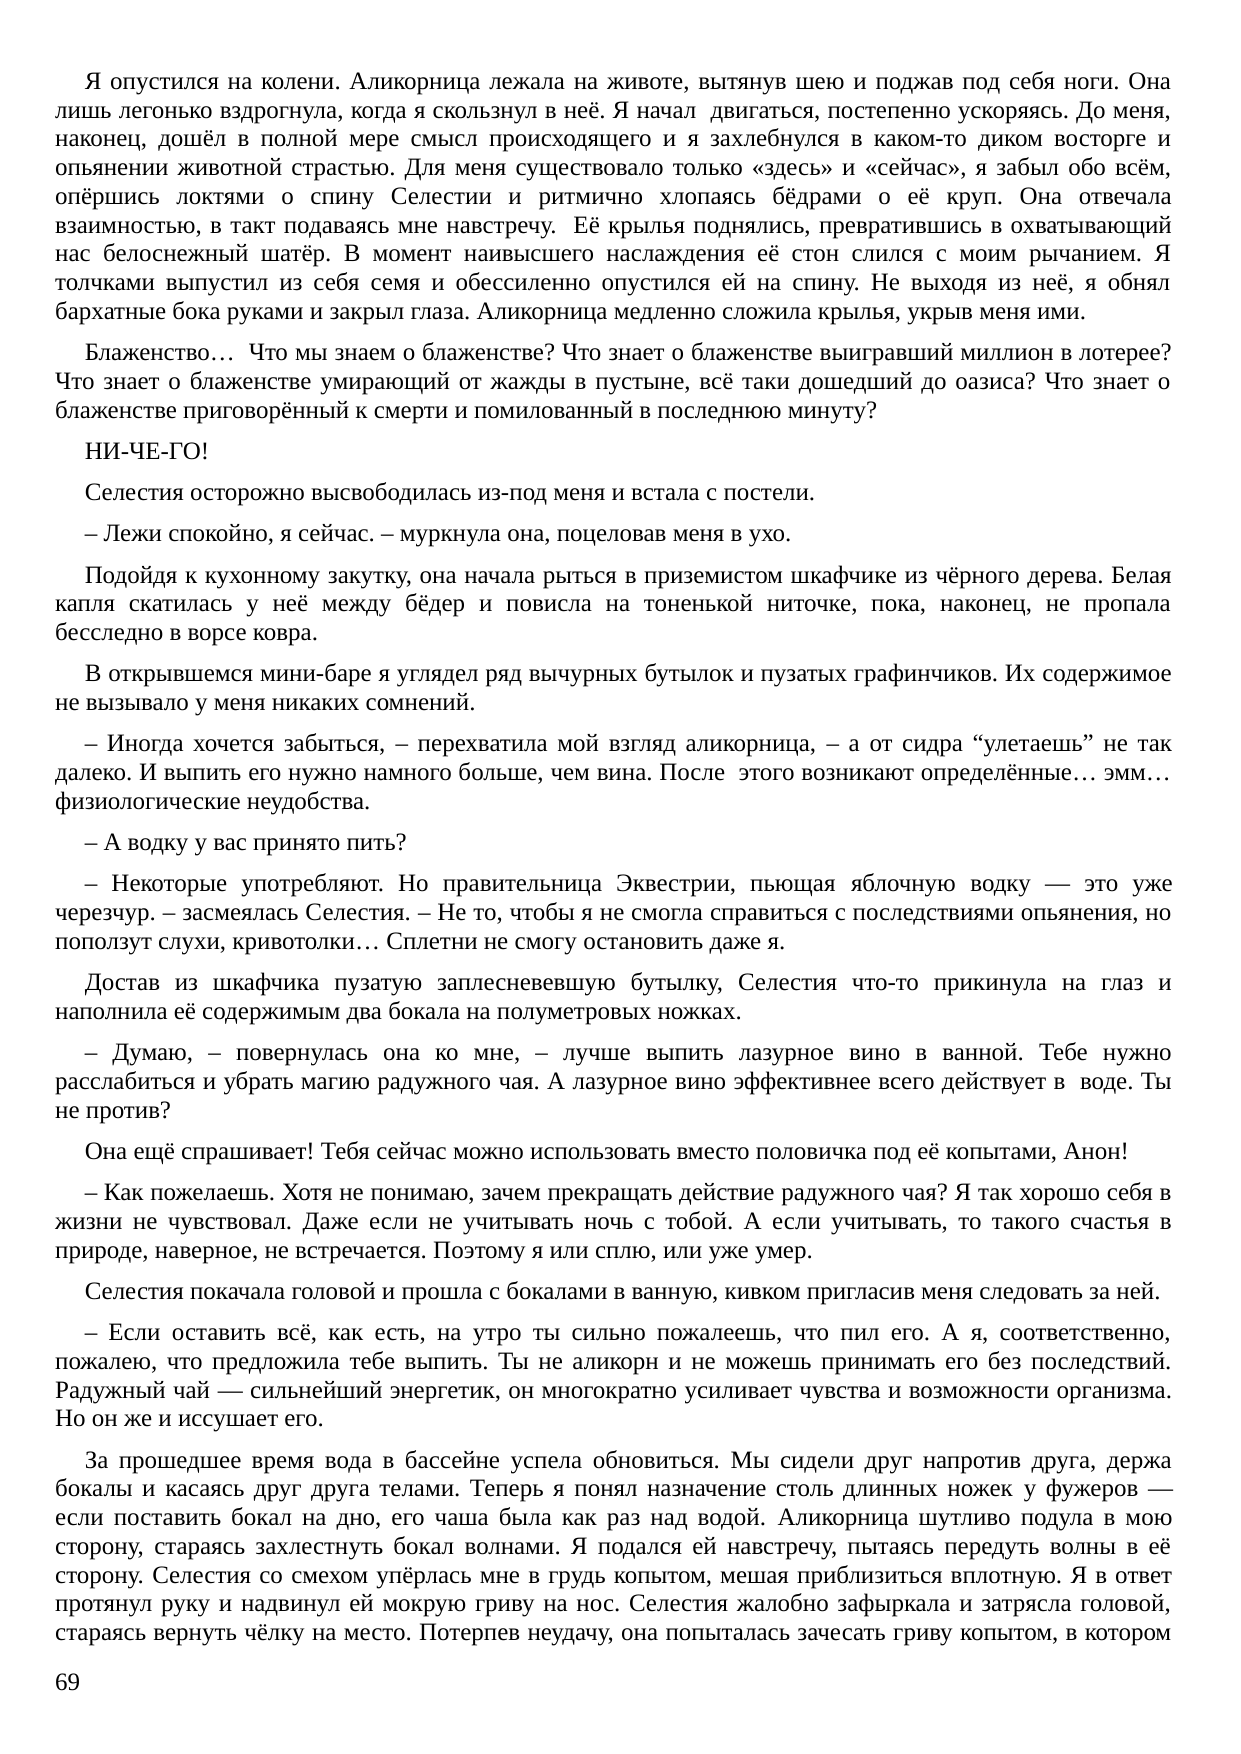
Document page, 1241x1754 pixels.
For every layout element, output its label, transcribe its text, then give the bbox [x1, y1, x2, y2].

text – Иногда хочется забыться, – перехватила мой взгляд аликорница, – а от сидра “улетаешь” не так далеко. И выпить его нужно намного больше, чем вина. После этого возникают определённые… эмм… физиологические неудобства. [55, 728, 1173, 815]
text За прошедшее время вода в бассейне успела обновиться. Мы сидели друг напротив друга, держа бокалы и касаясь друг друга телами. Теперь я понял назначение столь длинных ножек у фужеров — если поставить бокал на дно, его чаша была как раз над водой. Аликорница шутливо подула в мою сторону, стараясь захлестнуть бокал волнами. Я подался ей навстречу, пытаясь передуть волны в её сторону. Селестия со смехом упёрлась мне в грудь копытом, мешая приблизиться вплотную. Я в ответ протянул руку и надвинул ей мокрую гриву на нос. Селестия жалобно зафыркала и затрясла головой, стараясь вернуть чёлку на место. Потерпев неудачу, она попыталась зачесать гриву копытом, в котором [55, 1445, 1173, 1646]
text Блаженство… Что мы знаем о блаженстве? Что знает о блаженстве выигравший миллион в лотерее? Что знает о блаженстве умирающий от жажды в пустыне, всё таки дошедший до оазиса? Что знает о блаженстве приговорённый к смерти и помилованный в последнюю минуту? [55, 337, 1173, 423]
text Она ещё спрашивает! Тебя сейчас можно использовать вместо половичка под её копытами, Анон! [55, 1136, 1173, 1165]
text Достав из шкафчика пузатую заплесневевшую бутылку, Селестия что-то прикинула на глаз и наполнила её содержимым два бокала на полуметровых ножках. [55, 967, 1173, 1025]
text В открывшемся мини-баре я углядел ряд вычурных бутылок и пузатых графинчиков. Их содержимое не вызывало у меня никаких сомнений. [55, 658, 1173, 716]
text – Думаю, – повернулась она ко мне, – лучше выпить лазурное вино в ванной. Тебе нужно расслабиться и убрать магию радужного чая. А лазурное вино эффективнее всего действует в воде. Ты не против? [55, 1037, 1173, 1123]
text – Некоторые употребляют. Но правительница Эквестрии, пьющая яблочную водку — это уже черезчур. – засмеялась Селестия. – Не то, чтобы я не смогла справиться с последствиями опьянения, но поползут слухи, кривотолки… Сплетни не смогу остановить даже я. [55, 868, 1173, 955]
text Я опустился на колени. Аликорница лежала на животе, вытянув шею и поджав под себя ноги. Она лишь легонько вздрогнула, когда я скользнул в неё. Я начал двигаться, постепенно ускоряясь. До меня, наконец, дошёл в полной мере смысл происходящего и я захлебнулся в каком-то диком восторге и опьянении животной страстью. Для меня существовало только «здесь» и «сейчас», я забыл обо всём, опёршись локтями о спину Селестии и ритмично хлопаясь бёдрами о её круп. Она отвечала взаимностью, в такт подаваясь мне навстречу. Её крылья поднялись, превратившись в охватывающий нас белоснежный шатёр. В момент наивысшего наслаждения её стон слился с моим рычанием. Я толчками выпустил из себя семя и обессиленно опустился ей на спину. Не выходя из неё, я обнял бархатные бока руками и закрыл глаза. Аликорница медленно сложила крылья, укрыв меня ими. [55, 66, 1173, 325]
text Подойдя к кухонному закутку, она начала рыться в приземистом шкафчике из чёрного дерева. Белая капля скатилась у неё между бёдер и повисла на тоненькой ниточке, пока, наконец, не пропала бесследно в ворсе ковра. [55, 560, 1173, 646]
text – Лежи спокойно, я сейчас. – муркнула она, поцеловав меня в ухо. [55, 518, 1173, 547]
text – А водку у вас принято пить? [55, 827, 1173, 856]
text НИ-ЧЕ-ГО! [55, 436, 1173, 465]
text Селестия осторожно высвободилась из-под меня и встала с постели. [55, 477, 1173, 506]
text – Если оставить всё, как есть, на утро ты сильно пожалеешь, что пил его. А я, соответственно, пожалею, что предложила тебе выпить. Ты не аликорн и не можешь принимать его без последствий. Радужный чай — сильнейший энергетик, он многократно усиливает чувства и возможности организма. Но он же и иссушает его. [55, 1317, 1173, 1432]
text Селестия покачала головой и прошла с бокалами в ванную, кивком пригласив меня следовать за ней. [55, 1276, 1173, 1305]
text – Как пожелаешь. Хотя не понимаю, зачем прекращать действие радужного чая? Я так хорошо себя в жизни не чувствовал. Даже если не учитывать ночь с тобой. А если учитывать, то такого счастья в природе, наверное, не встречается. Поэтому я или сплю, или уже умер. [55, 1177, 1173, 1263]
